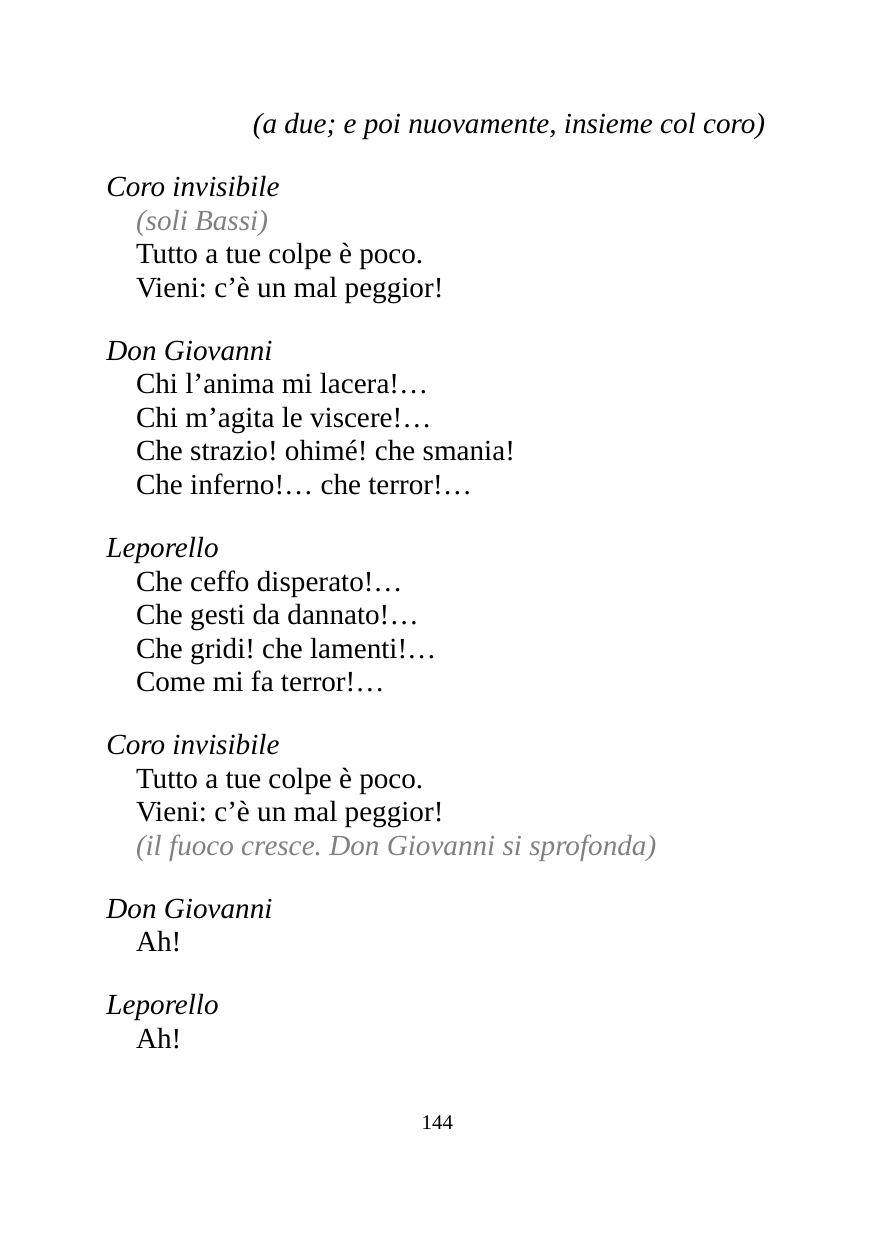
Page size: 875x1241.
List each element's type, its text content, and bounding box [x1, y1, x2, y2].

text Chi l’anima mi lacera!… [136, 366, 768, 400]
text Don Giovanni [106, 333, 768, 366]
text Che gesti da dannato!… [136, 597, 768, 631]
text Vieni: c’è un mal peggior! [136, 270, 768, 303]
text Tutto a tue colpe è poco. [136, 761, 768, 794]
text Che strazio! ohimé! che smania! [136, 433, 768, 467]
text Che ceffo disperato!… [136, 564, 768, 597]
text Come mi fa terror!… [136, 664, 768, 698]
text Che gridi! che lamenti!… [136, 631, 768, 664]
text Chi m’agita le viscere!… [136, 400, 768, 433]
text (il fuoco cresce. Don Giovanni si sprofonda) [136, 828, 768, 861]
text Coro invisibile [106, 727, 768, 761]
text (a due; e poi nuovamente, insieme col coro) [106, 106, 768, 140]
text Che inferno!… che terror!… [136, 467, 768, 501]
text (soli Bassi) [136, 203, 768, 236]
text Leporello [106, 530, 768, 564]
text Coro invisibile [106, 169, 768, 203]
text Don Giovanni [106, 891, 768, 924]
text Ah! [136, 1021, 768, 1054]
text Ah! [136, 924, 768, 958]
text Leporello [106, 987, 768, 1021]
text Tutto a tue colpe è poco. [136, 236, 768, 270]
text Vieni: c’è un mal peggior! [136, 794, 768, 828]
